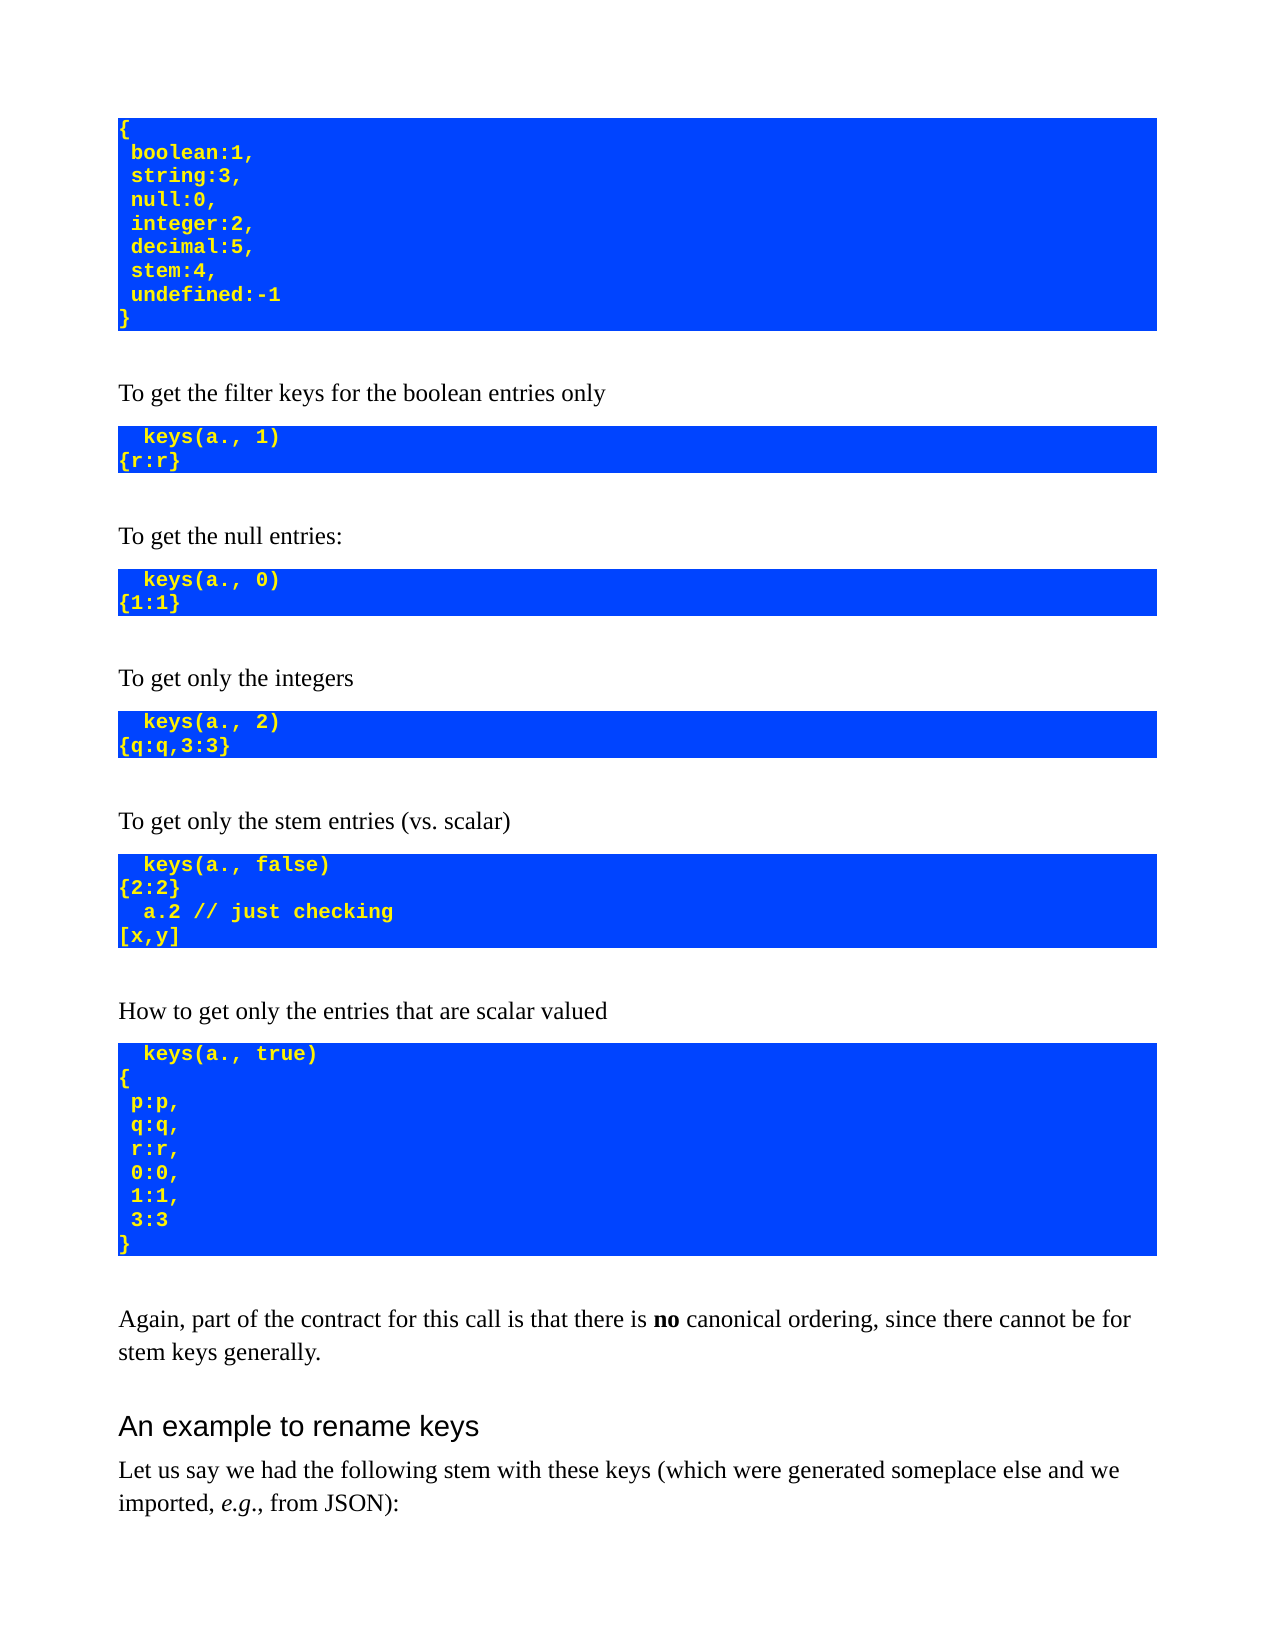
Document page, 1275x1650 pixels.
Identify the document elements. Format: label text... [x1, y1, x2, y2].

text } [118, 307, 1157, 331]
text p:p, [118, 1091, 1157, 1114]
text To get only the stem entries (vs. scalar) [118, 806, 1157, 835]
text To get the filter keys for the boolean entries only [118, 378, 1157, 407]
text q:q, [118, 1114, 1157, 1138]
text null:0, [118, 189, 1157, 213]
text Let us say we had the following stem with these keys (which were generated someplace else and we imported, e.g., from JSON): [118, 1456, 1157, 1517]
subtitle An example to rename keys [118, 1409, 1157, 1443]
text a.2 // just checking [118, 901, 1157, 924]
text { [118, 118, 1157, 142]
text boolean:1, [118, 142, 1157, 165]
text To get the null entries: [118, 521, 1157, 550]
text decimal:5, [118, 236, 1157, 260]
text 3:3 [118, 1209, 1157, 1233]
text How to get only the entries that are scalar valued [118, 996, 1157, 1024]
text 0:0, [118, 1162, 1157, 1185]
text keys(a., 1) [118, 426, 1157, 450]
text { [118, 1067, 1157, 1091]
text } [118, 1233, 1157, 1256]
text keys(a., 2) [118, 711, 1157, 735]
text string:3, [118, 165, 1157, 189]
text keys(a., false) [118, 854, 1157, 877]
text undefined:-1 [118, 284, 1157, 307]
text {2:2} [118, 877, 1157, 901]
text stem:4, [118, 260, 1157, 284]
text Again, part of the contract for this call is that there is no canonical ordering, since there cannot be for stem keys generally. [118, 1304, 1157, 1366]
text To get only the integers [118, 663, 1157, 692]
text integer:2, [118, 213, 1157, 236]
text {q:q,3:3} [118, 735, 1157, 758]
text [x,y] [118, 924, 1157, 948]
text {1:1} [118, 592, 1157, 616]
text r:r, [118, 1138, 1157, 1162]
text {r:r} [118, 450, 1157, 473]
text keys(a., 0) [118, 569, 1157, 592]
text 1:1, [118, 1185, 1157, 1209]
text keys(a., true) [118, 1043, 1157, 1067]
